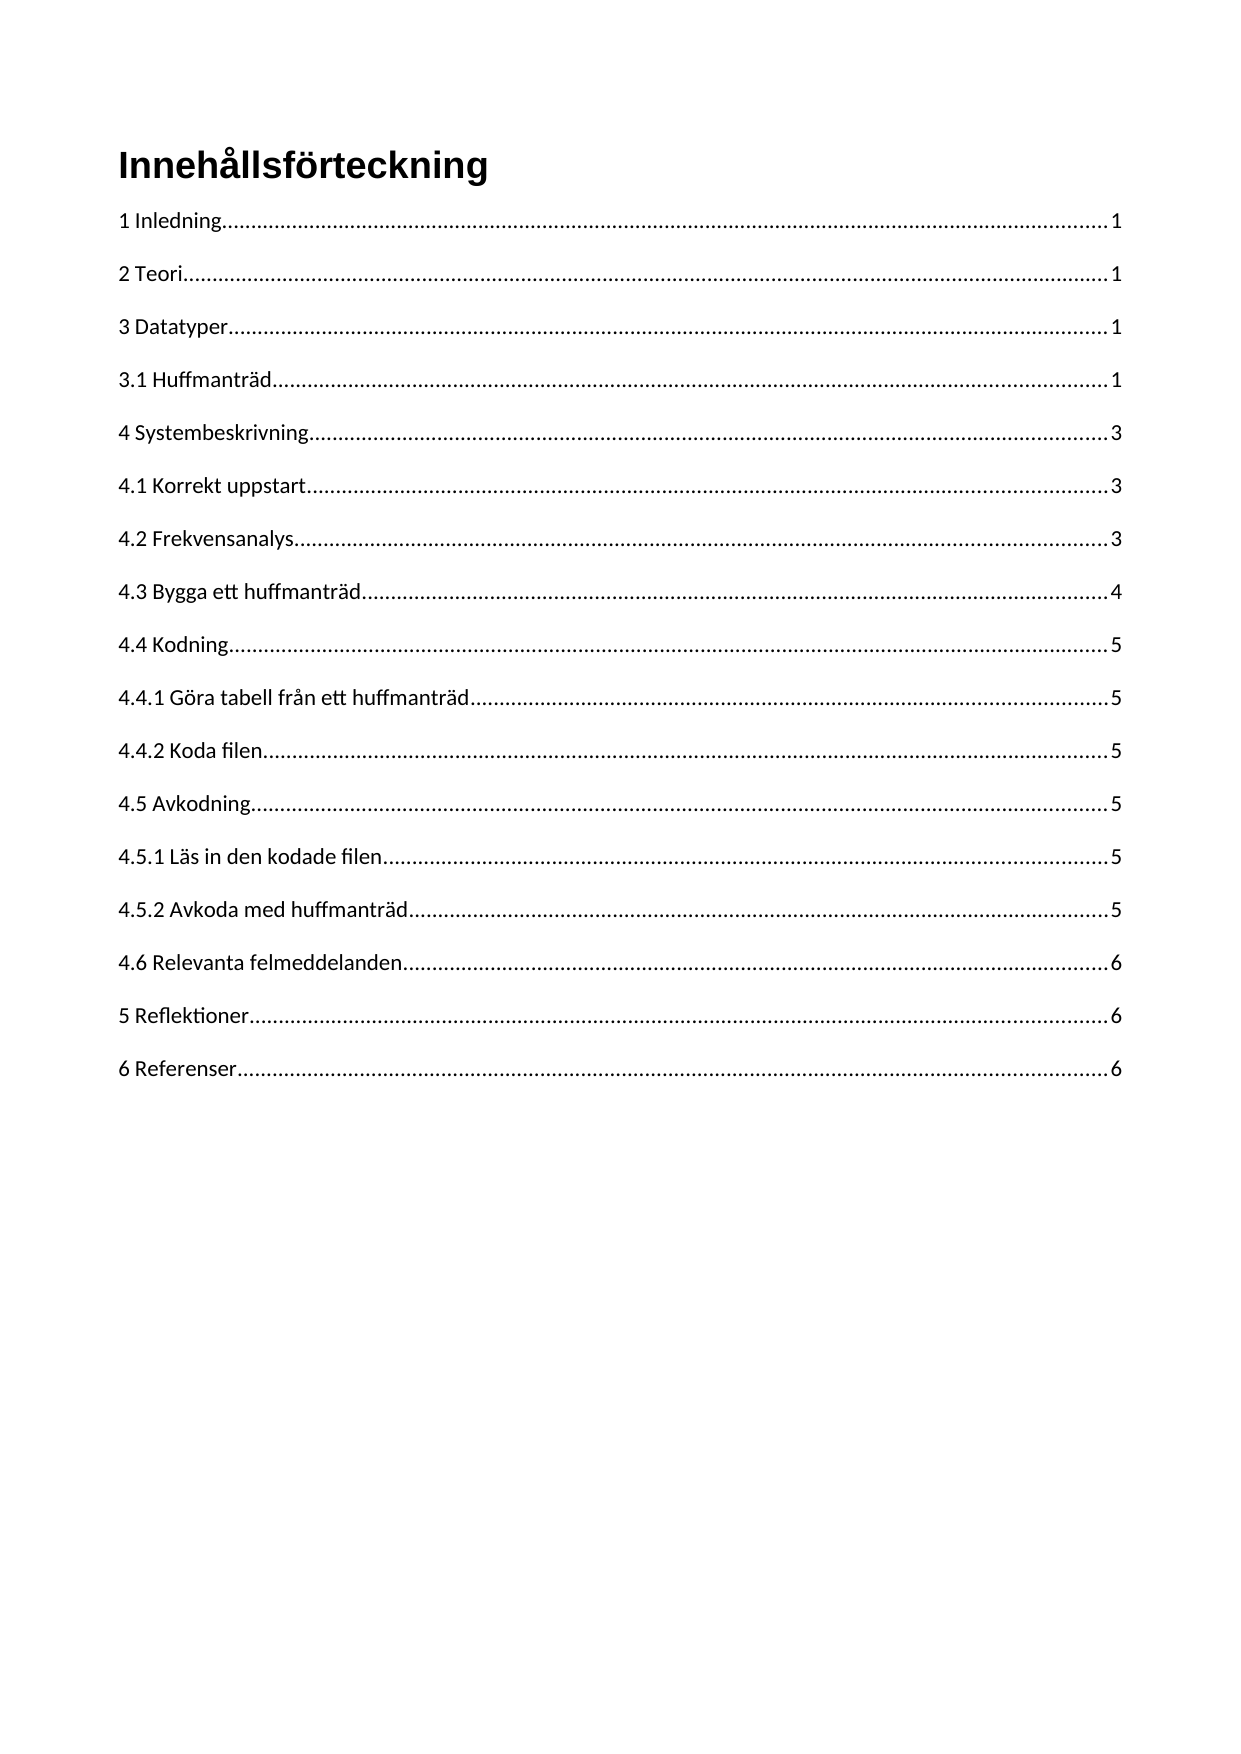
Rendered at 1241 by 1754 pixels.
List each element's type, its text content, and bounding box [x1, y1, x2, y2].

text 4.5.1 Läs in den kodade filen 5 [118, 842, 1122, 870]
text 4.6 Relevanta felmeddelanden 6 [118, 948, 1122, 976]
text 4.4.2 Koda filen 5 [118, 736, 1122, 764]
text 4.5 Avkodning 5 [118, 789, 1122, 817]
text 6 Referenser 6 [118, 1054, 1122, 1082]
text 4.3 Bygga ett huffmanträd 4 [118, 577, 1122, 605]
text 4 Systembeskrivning 3 [118, 418, 1122, 446]
text 4.4 Kodning 5 [118, 630, 1122, 658]
text 4.5.2 Avkoda med huffmanträd 5 [118, 895, 1122, 923]
text 4.4.1 Göra tabell från ett huffmanträd 5 [118, 683, 1122, 711]
text 5 Reflektioner 6 [118, 1001, 1122, 1029]
text 4.2 Frekvensanalys 3 [118, 524, 1122, 552]
text 3 Datatyper 1 [118, 312, 1122, 340]
subtitle Innehållsförteckning [118, 143, 1122, 187]
text 2 Teori 1 [118, 259, 1122, 287]
text 3.1 Huffmanträd 1 [118, 365, 1122, 393]
text 4.1 Korrekt uppstart 3 [118, 471, 1122, 499]
text 1 Inledning 1 [118, 206, 1122, 234]
